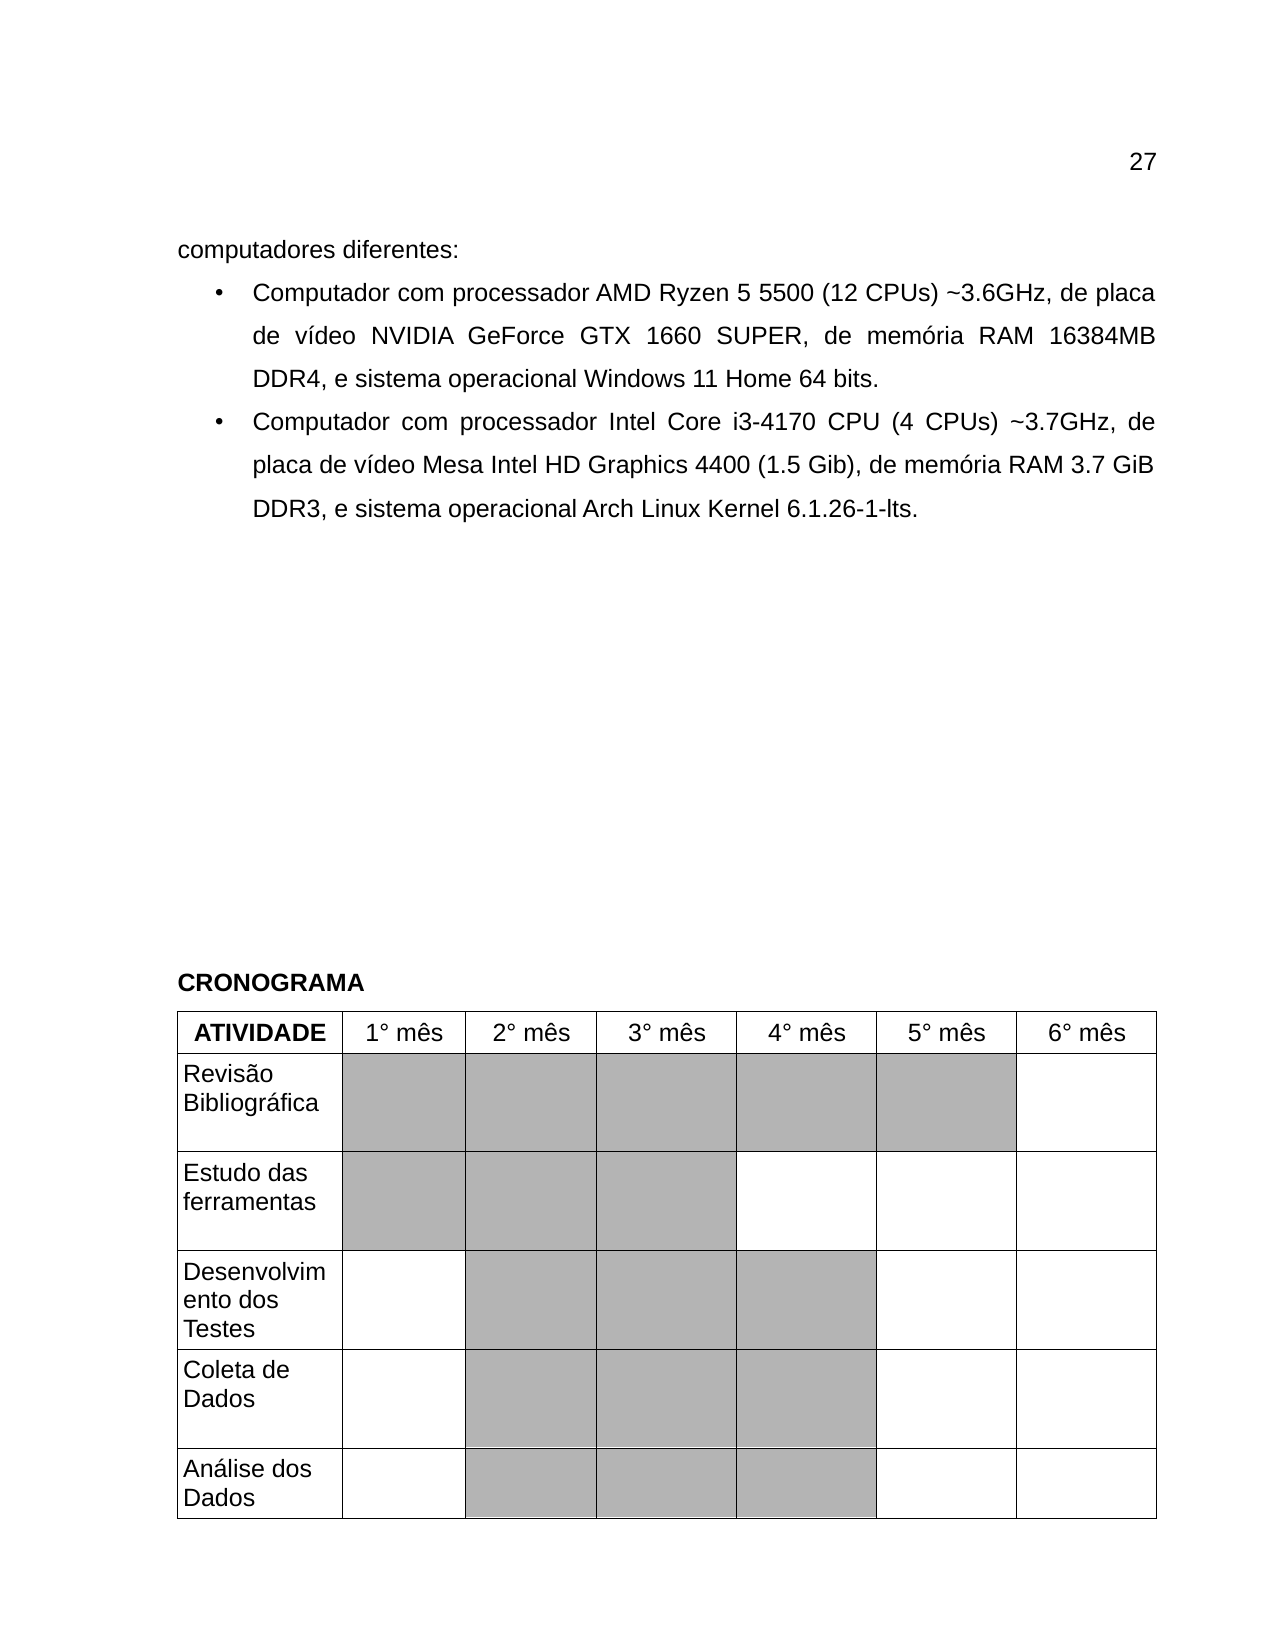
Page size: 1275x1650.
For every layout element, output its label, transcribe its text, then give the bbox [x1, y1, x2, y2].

table_cell [597, 1449, 736, 1517]
table_header ATIVIDADE [178, 1012, 342, 1052]
table_cell [343, 1152, 465, 1250]
table_cell [1017, 1054, 1156, 1151]
table_header 3° mês [597, 1012, 736, 1052]
table_header 2° mês [466, 1012, 596, 1052]
table_cell [466, 1054, 596, 1151]
table_cell [466, 1449, 596, 1517]
table_header 5° mês [877, 1012, 1016, 1052]
table_cell [1017, 1449, 1156, 1517]
text computadores diferentes: [177, 235, 1157, 263]
table_cell Estudo das ferramentas [178, 1152, 342, 1250]
table_header 4° mês [737, 1012, 876, 1052]
table_cell [737, 1152, 876, 1250]
table_cell [737, 1251, 876, 1349]
table_header 6° mês [1017, 1012, 1156, 1052]
table_cell [877, 1449, 1016, 1517]
table_cell [877, 1054, 1016, 1151]
table_cell [737, 1054, 876, 1151]
table_cell [597, 1251, 736, 1349]
table_cell [343, 1350, 465, 1447]
table_cell Coleta de Dados [178, 1350, 342, 1447]
table_cell [343, 1054, 465, 1151]
table_cell [737, 1350, 876, 1447]
table_cell [597, 1350, 736, 1447]
table_header 1° mês [343, 1012, 465, 1052]
table_cell [466, 1152, 596, 1250]
table_cell [877, 1251, 1016, 1349]
table_cell [1017, 1350, 1156, 1447]
table_cell [597, 1054, 736, 1151]
table_cell [597, 1152, 736, 1250]
table_cell Desenvolvimento dos Testes [178, 1251, 342, 1349]
table_cell [343, 1251, 465, 1349]
table_cell Revisão Bibliográfica [178, 1054, 342, 1151]
table_cell [343, 1449, 465, 1517]
table_cell [877, 1152, 1016, 1250]
table_cell [1017, 1251, 1156, 1349]
table_cell [877, 1350, 1016, 1447]
list Computador com processador AMD Ryzen 5 5500 (12 CPUs) ~3.6GHz, de placa de vídeo NVIDIA GeForce GTX 1660 SUPER, de memória RAM 16384MB DDR4, e sistema operacional Windows 11 Home 64 bits. [215, 278, 1157, 393]
table_cell Análise dos Dados [178, 1449, 342, 1517]
table_cell [737, 1449, 876, 1517]
table_cell [466, 1350, 596, 1447]
table_cell [1017, 1152, 1156, 1250]
subtitle CRONOGRAMA [177, 968, 1157, 997]
list Computador com processador Intel Core i3-4170 CPU (4 CPUs) ~3.7GHz, de placa de vídeo Mesa Intel HD Graphics 4400 (1.5 Gib), de memória RAM 3.7 GiB DDR3, e sistema operacional Arch Linux Kernel 6.1.26-1-lts. [215, 407, 1157, 522]
table_cell [466, 1251, 596, 1349]
